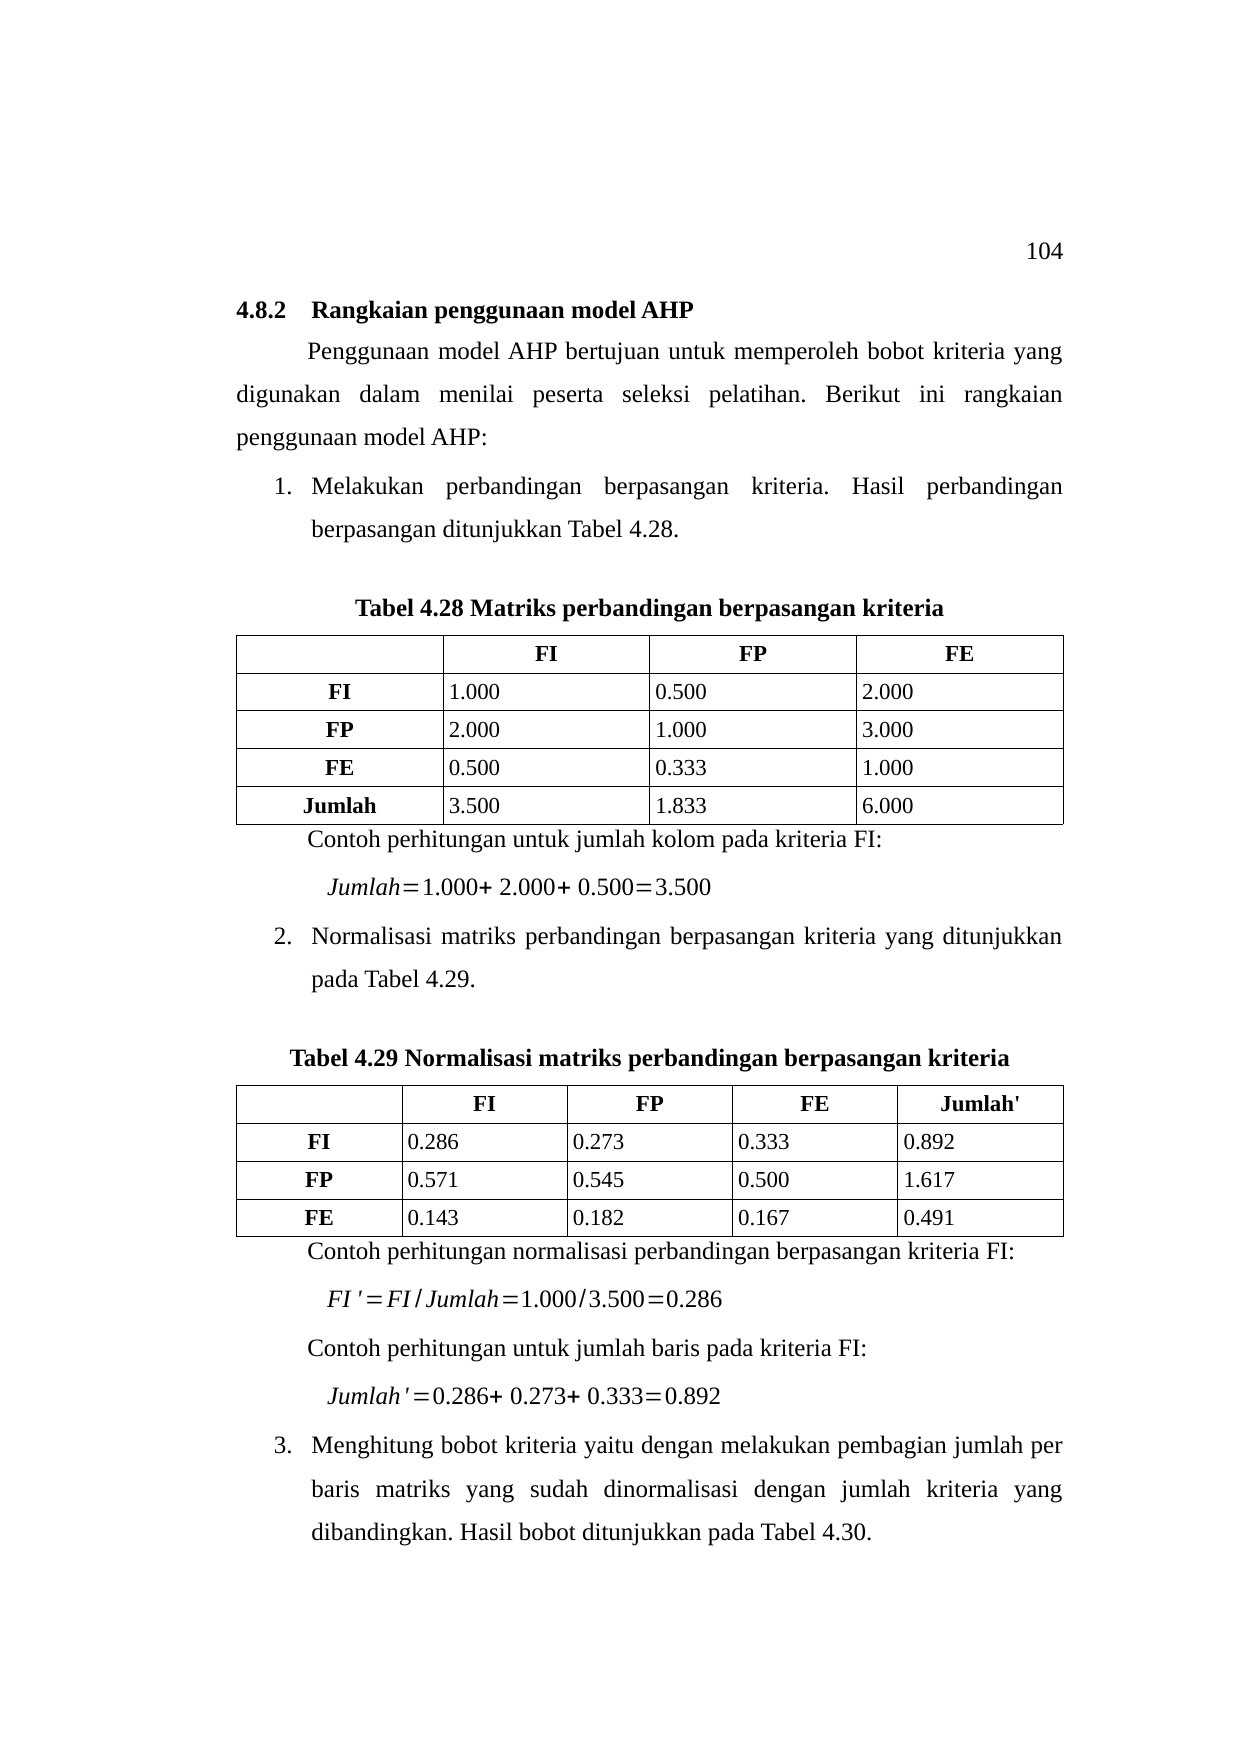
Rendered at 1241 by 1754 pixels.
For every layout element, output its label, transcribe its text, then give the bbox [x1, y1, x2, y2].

table_cell 0.333 [650, 749, 856, 786]
table_cell 0.500 [650, 674, 856, 710]
table_cell 6.000 [857, 787, 1063, 824]
table_cell 1.833 [650, 787, 856, 824]
table_cell 0.182 [568, 1200, 732, 1236]
table_header [237, 1086, 402, 1123]
table_cell 3.500 [444, 787, 649, 824]
table_cell FE [237, 749, 443, 786]
table_cell FE [237, 1200, 402, 1236]
table_header FP [650, 636, 856, 672]
table_cell FI [237, 674, 443, 710]
text Contoh perhitungan normalisasi perbandingan berpasangan kriteria FI: [236, 1237, 1063, 1265]
table_cell FI [237, 1124, 402, 1161]
table_header FI [403, 1086, 567, 1123]
list Menghitung bobot kriteria yaitu dengan melakukan pembagian jumlah per baris matriks yang sudah dinormalisasi dengan jumlah kriteria yang dibandingkan. Hasil bobot ditunjukkan pada Tabel 4.30. [274, 1431, 1063, 1546]
table_cell 1.000 [650, 711, 856, 748]
table_cell 0.491 [898, 1200, 1063, 1236]
table_header FE [857, 636, 1063, 672]
text Tabel 4.28 Matriks perbandingan berpasangan kriteria [236, 593, 1063, 622]
table_header [237, 636, 443, 672]
text Penggunaan model AHP bertujuan untuk memperoleh bobot kriteria yang digunakan dalam menilai peserta seleksi pelatihan. Berikut ini rangkaian penggunaan model AHP: [236, 336, 1063, 451]
table_cell 0.143 [403, 1200, 567, 1236]
table_cell 0.500 [444, 749, 649, 786]
table_cell 1.000 [857, 749, 1063, 786]
table_cell 1.000 [444, 674, 649, 710]
table_cell 0.167 [733, 1200, 897, 1236]
text Tabel 4.29 Normalisasi matriks perbandingan berpasangan kriteria [236, 1043, 1063, 1072]
table_cell 0.333 [733, 1124, 897, 1161]
subtitle Rangkaian penggunaan model AHP [236, 295, 1063, 324]
table_cell Jumlah [237, 787, 443, 824]
table_header Jumlah' [898, 1086, 1063, 1123]
list Melakukan perbandingan berpasangan kriteria. Hasil perbandingan berpasangan ditunjukkan Tabel 4.28. [274, 471, 1063, 543]
table_cell 0.892 [898, 1124, 1063, 1161]
table_cell FP [237, 711, 443, 748]
table_cell 0.545 [568, 1162, 732, 1198]
table_cell FP [237, 1162, 402, 1198]
table_cell 2.000 [444, 711, 649, 748]
text Contoh perhitungan untuk jumlah kolom pada kriteria FI: [236, 825, 1063, 853]
table_cell 0.571 [403, 1162, 567, 1198]
table_header FP [568, 1086, 732, 1123]
table_cell 2.000 [857, 674, 1063, 710]
list Normalisasi matriks perbandingan berpasangan kriteria yang ditunjukkan pada Tabel 4.29. [274, 921, 1063, 993]
table_cell 0.273 [568, 1124, 732, 1161]
table_cell 0.286 [403, 1124, 567, 1161]
table_header FE [733, 1086, 897, 1123]
table_cell 1.617 [898, 1162, 1063, 1198]
table_header FI [444, 636, 649, 672]
text Contoh perhitungan untuk jumlah baris pada kriteria FI: [236, 1333, 1063, 1362]
table_cell 3.000 [857, 711, 1063, 748]
table_cell 0.500 [733, 1162, 897, 1198]
